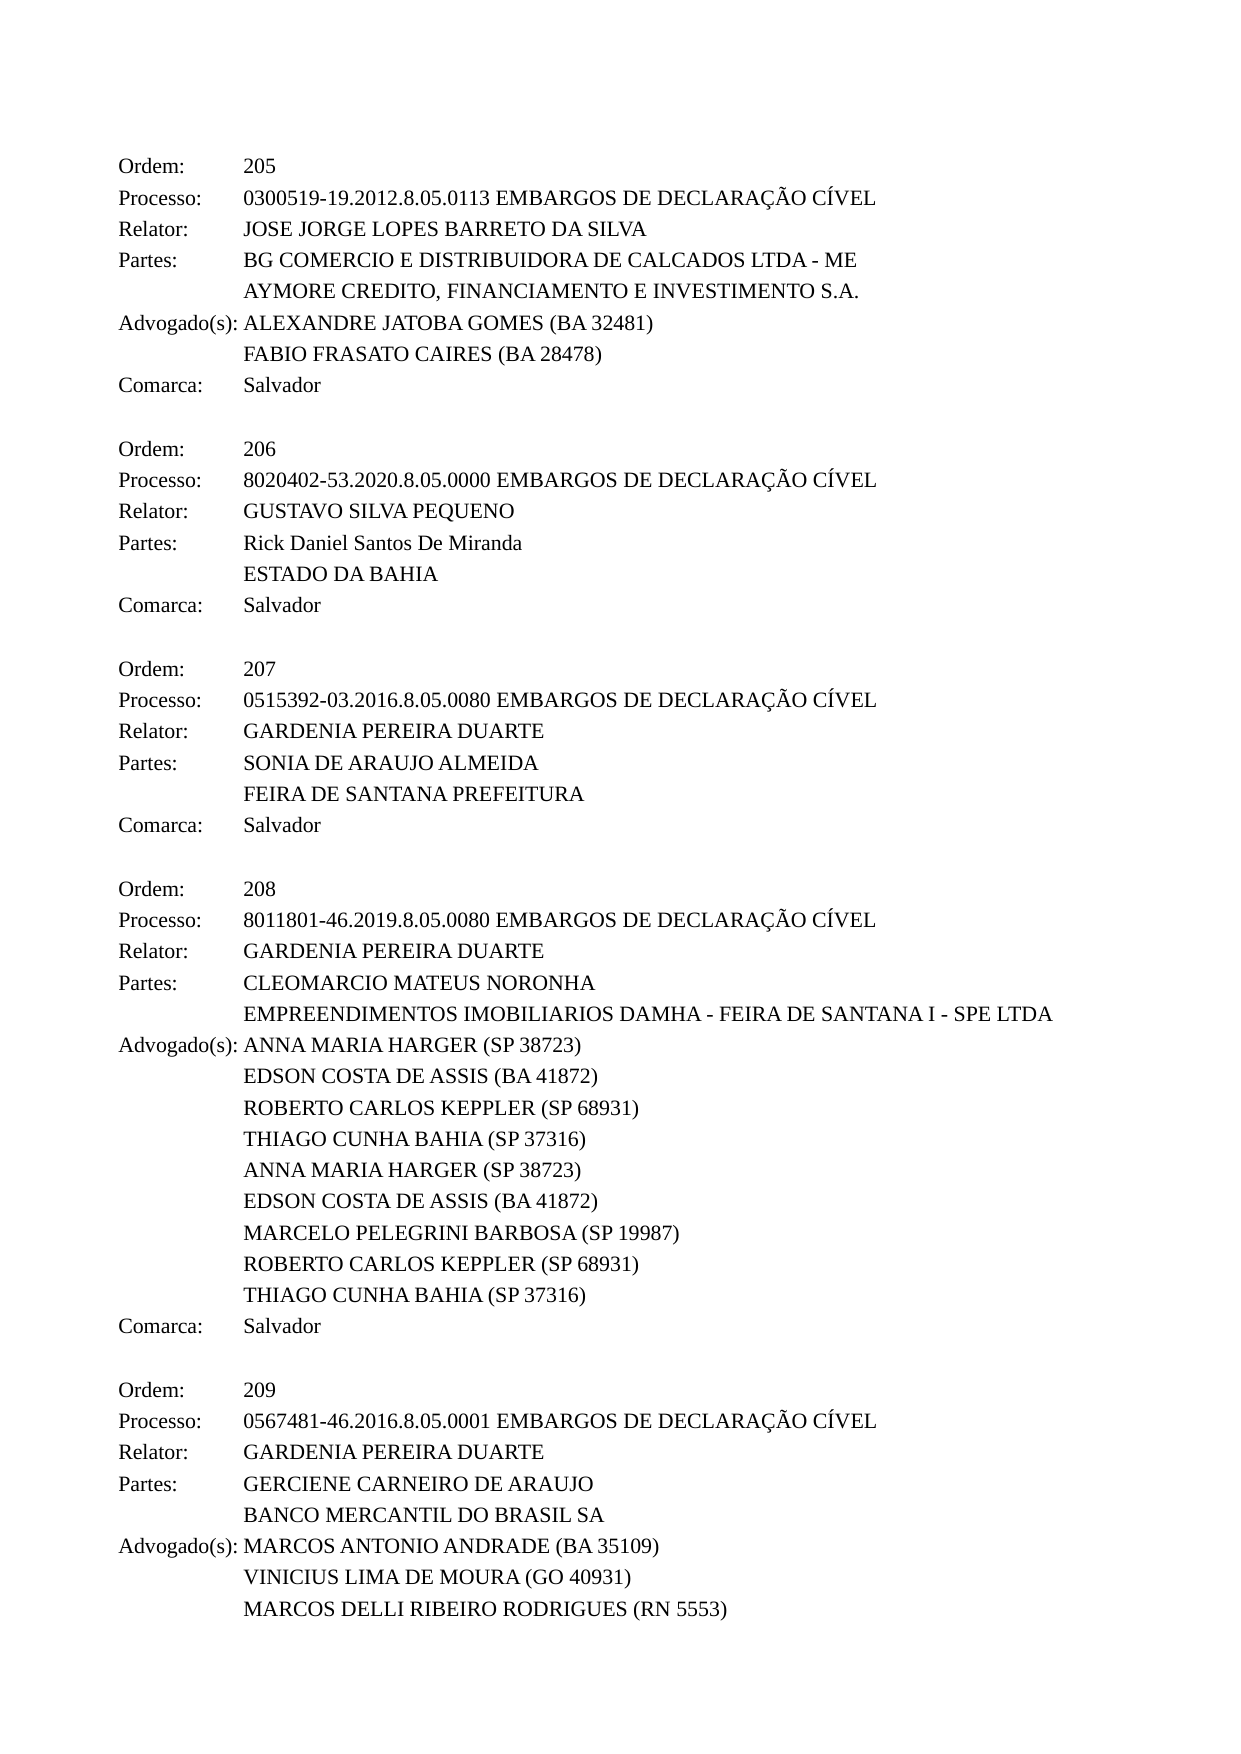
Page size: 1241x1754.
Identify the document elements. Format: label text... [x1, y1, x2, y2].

table_cell Partes: [118, 747, 243, 778]
table_cell Advogado(s): [118, 1029, 243, 1060]
table_cell MARCOS ANTONIO ANDRADE (BA 35109) [243, 1530, 1240, 1561]
table_cell Advogado(s): [118, 1530, 243, 1561]
table_cell ANNA MARIA HARGER (SP 38723) [243, 1029, 1240, 1060]
table_cell GARDENIA PEREIRA DUARTE [243, 1436, 1240, 1468]
table_cell [118, 1154, 243, 1185]
table_cell BG COMERCIO E DISTRIBUIDORA DE CALCADOS LTDA - ME [243, 244, 1240, 276]
table_cell Processo: [118, 1405, 243, 1436]
table_cell Salvador [243, 1310, 1240, 1341]
table_header 206 [243, 433, 1240, 464]
table_cell AYMORE CREDITO, FINANCIAMENTO E INVESTIMENTO S.A. [243, 276, 1240, 307]
table_cell Processo: [118, 904, 243, 935]
table_cell [118, 558, 243, 589]
table_cell ANNA MARIA HARGER (SP 38723) [243, 1154, 1240, 1185]
table_cell [118, 1060, 243, 1091]
table_cell [118, 338, 243, 369]
table_cell Relator: [118, 213, 243, 244]
table_cell VINICIUS LIMA DE MOURA (GO 40931) [243, 1561, 1240, 1593]
table_cell SONIA DE ARAUJO ALMEIDA [243, 747, 1240, 778]
table_cell ROBERTO CARLOS KEPPLER (SP 68931) [243, 1091, 1240, 1123]
table_header 208 [243, 873, 1240, 904]
table_cell 0300519-19.2012.8.05.0113 EMBARGOS DE DECLARAÇÃO CÍVEL [243, 182, 1240, 213]
table_cell Comarca: [118, 1310, 243, 1341]
table_header Ordem: [118, 1374, 243, 1405]
table_cell EDSON COSTA DE ASSIS (BA 41872) [243, 1185, 1240, 1216]
table_cell Processo: [118, 464, 243, 495]
table_cell [118, 1593, 243, 1624]
table_cell Comarca: [118, 369, 243, 401]
table_cell GUSTAVO SILVA PEQUENO [243, 495, 1240, 527]
table_cell Partes: [118, 966, 243, 998]
table_cell [118, 1123, 243, 1154]
table_cell BANCO MERCANTIL DO BRASIL SA [243, 1499, 1240, 1530]
table_cell Salvador [243, 589, 1240, 620]
table_cell Rick Daniel Santos De Miranda [243, 527, 1240, 558]
table_cell Processo: [118, 182, 243, 213]
table_cell Relator: [118, 935, 243, 966]
table_cell EMPREENDIMENTOS IMOBILIARIOS DAMHA - FEIRA DE SANTANA I - SPE LTDA [243, 998, 1240, 1029]
table_cell Salvador [243, 369, 1240, 401]
table_cell MARCELO PELEGRINI BARBOSA (SP 19987) [243, 1216, 1240, 1248]
table_cell MARCOS DELLI RIBEIRO RODRIGUES (RN 5553) [243, 1593, 1240, 1624]
table_cell [118, 1499, 243, 1530]
table_cell GARDENIA PEREIRA DUARTE [243, 715, 1240, 747]
table_cell [118, 778, 243, 809]
table_cell THIAGO CUNHA BAHIA (SP 37316) [243, 1123, 1240, 1154]
table_cell 8020402-53.2020.8.05.0000 EMBARGOS DE DECLARAÇÃO CÍVEL [243, 464, 1240, 495]
table_cell Relator: [118, 715, 243, 747]
table_header 209 [243, 1374, 1240, 1405]
table_cell Relator: [118, 1436, 243, 1468]
table_cell Relator: [118, 495, 243, 527]
table_cell FABIO FRASATO CAIRES (BA 28478) [243, 338, 1240, 369]
table_cell Comarca: [118, 589, 243, 620]
table_cell Processo: [118, 684, 243, 715]
table_cell [118, 1248, 243, 1279]
table_cell [118, 276, 243, 307]
table_cell [118, 1561, 243, 1593]
table_cell [118, 1091, 243, 1123]
table_cell Partes: [118, 527, 243, 558]
table_cell 8011801-46.2019.8.05.0080 EMBARGOS DE DECLARAÇÃO CÍVEL [243, 904, 1240, 935]
table_cell JOSE JORGE LOPES BARRETO DA SILVA [243, 213, 1240, 244]
table_cell ROBERTO CARLOS KEPPLER (SP 68931) [243, 1248, 1240, 1279]
table_cell 0515392-03.2016.8.05.0080 EMBARGOS DE DECLARAÇÃO CÍVEL [243, 684, 1240, 715]
table_header Ordem: [118, 151, 243, 182]
table_cell ALEXANDRE JATOBA GOMES (BA 32481) [243, 307, 1240, 338]
table_cell 0567481-46.2016.8.05.0001 EMBARGOS DE DECLARAÇÃO CÍVEL [243, 1405, 1240, 1436]
table_cell Partes: [118, 244, 243, 276]
table_cell Advogado(s): [118, 307, 243, 338]
table_cell CLEOMARCIO MATEUS NORONHA [243, 966, 1240, 998]
table_header Ordem: [118, 653, 243, 684]
table_header Ordem: [118, 873, 243, 904]
table_cell [118, 998, 243, 1029]
table_cell FEIRA DE SANTANA PREFEITURA [243, 778, 1240, 809]
table_cell Salvador [243, 809, 1240, 840]
table_header 207 [243, 653, 1240, 684]
table_cell [118, 1279, 243, 1310]
table_cell [118, 1216, 243, 1248]
table_cell EDSON COSTA DE ASSIS (BA 41872) [243, 1060, 1240, 1091]
table_cell GARDENIA PEREIRA DUARTE [243, 935, 1240, 966]
table_header 205 [243, 151, 1240, 182]
table_cell Partes: [118, 1468, 243, 1499]
table_cell [118, 1185, 243, 1216]
table_header Ordem: [118, 433, 243, 464]
table_cell Comarca: [118, 809, 243, 840]
table_cell GERCIENE CARNEIRO DE ARAUJO [243, 1468, 1240, 1499]
table_cell THIAGO CUNHA BAHIA (SP 37316) [243, 1279, 1240, 1310]
table_cell ESTADO DA BAHIA [243, 558, 1240, 589]
